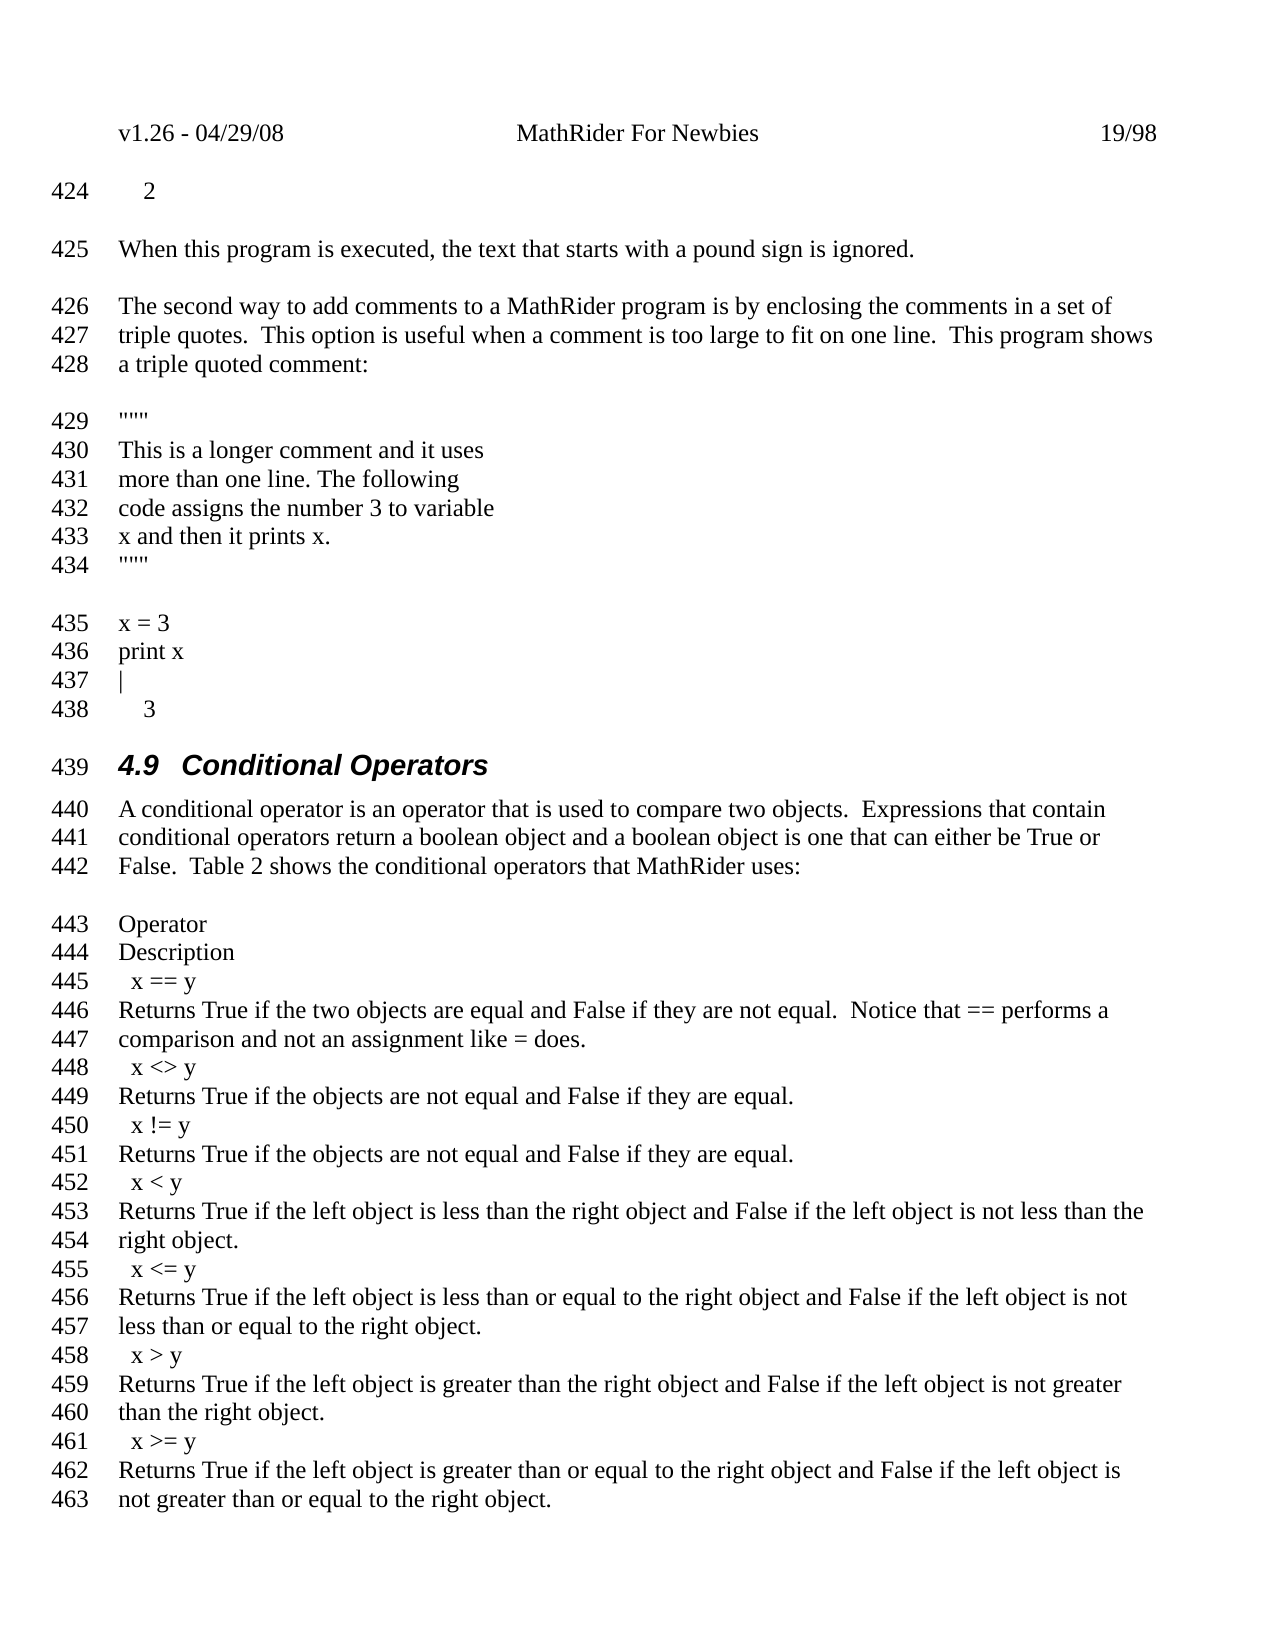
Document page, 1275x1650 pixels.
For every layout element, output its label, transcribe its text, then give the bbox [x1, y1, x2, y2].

text Returns True if the two objects are equal and False if they are not equal. Notice that == performs a comparison and not an assignment like = does. [118, 995, 1157, 1052]
text Operator [118, 909, 1157, 937]
text Returns True if the left object is less than the right object and False if the left object is not less than the right object. [118, 1196, 1157, 1254]
text Returns True if the left object is less than or equal to the right object and False if the left object is not less than or equal to the right object. [118, 1282, 1157, 1340]
text x and then it prints x. [118, 521, 1157, 550]
text Returns True if the objects are not equal and False if they are equal. [118, 1081, 1157, 1110]
text 3 [118, 694, 1157, 723]
text x <= y [118, 1254, 1157, 1282]
text The second way to add comments to a MathRider program is by enclosing the comments in a set of triple quotes. This option is useful when a comment is too large to fit on one line. This program shows a triple quoted comment: [118, 291, 1157, 378]
text x = 3 [118, 608, 1157, 636]
text Returns True if the left object is greater than the right object and False if the left object is not greater than the right object. [118, 1369, 1157, 1426]
text Returns True if the objects are not equal and False if they are equal. [118, 1139, 1157, 1167]
text A conditional operator is an operator that is used to compare two objects. Expressions that contain conditional operators return a boolean object and a boolean object is one that can either be True or False. Table 2 shows the conditional operators that MathRider uses: [118, 794, 1157, 880]
subtitle Conditional Operators [118, 748, 1157, 781]
text """ [118, 406, 1157, 435]
text 2 [118, 176, 1157, 205]
text x <> y [118, 1052, 1157, 1081]
text x == y [118, 966, 1157, 995]
text """ [118, 550, 1157, 579]
text x < y [118, 1167, 1157, 1196]
text When this program is executed, the text that starts with a pound sign is ignored. [118, 234, 1157, 263]
text Returns True if the left object is greater than or equal to the right object and False if the left object is not greater than or equal to the right object. [118, 1455, 1157, 1512]
text x > y [118, 1340, 1157, 1369]
text This is a longer comment and it uses [118, 435, 1157, 464]
text Description [118, 937, 1157, 966]
text code assigns the number 3 to variable [118, 493, 1157, 521]
text | [118, 665, 1157, 694]
text print x [118, 636, 1157, 665]
text x >= y [118, 1426, 1157, 1455]
text more than one line. The following [118, 464, 1157, 493]
text x != y [118, 1110, 1157, 1139]
